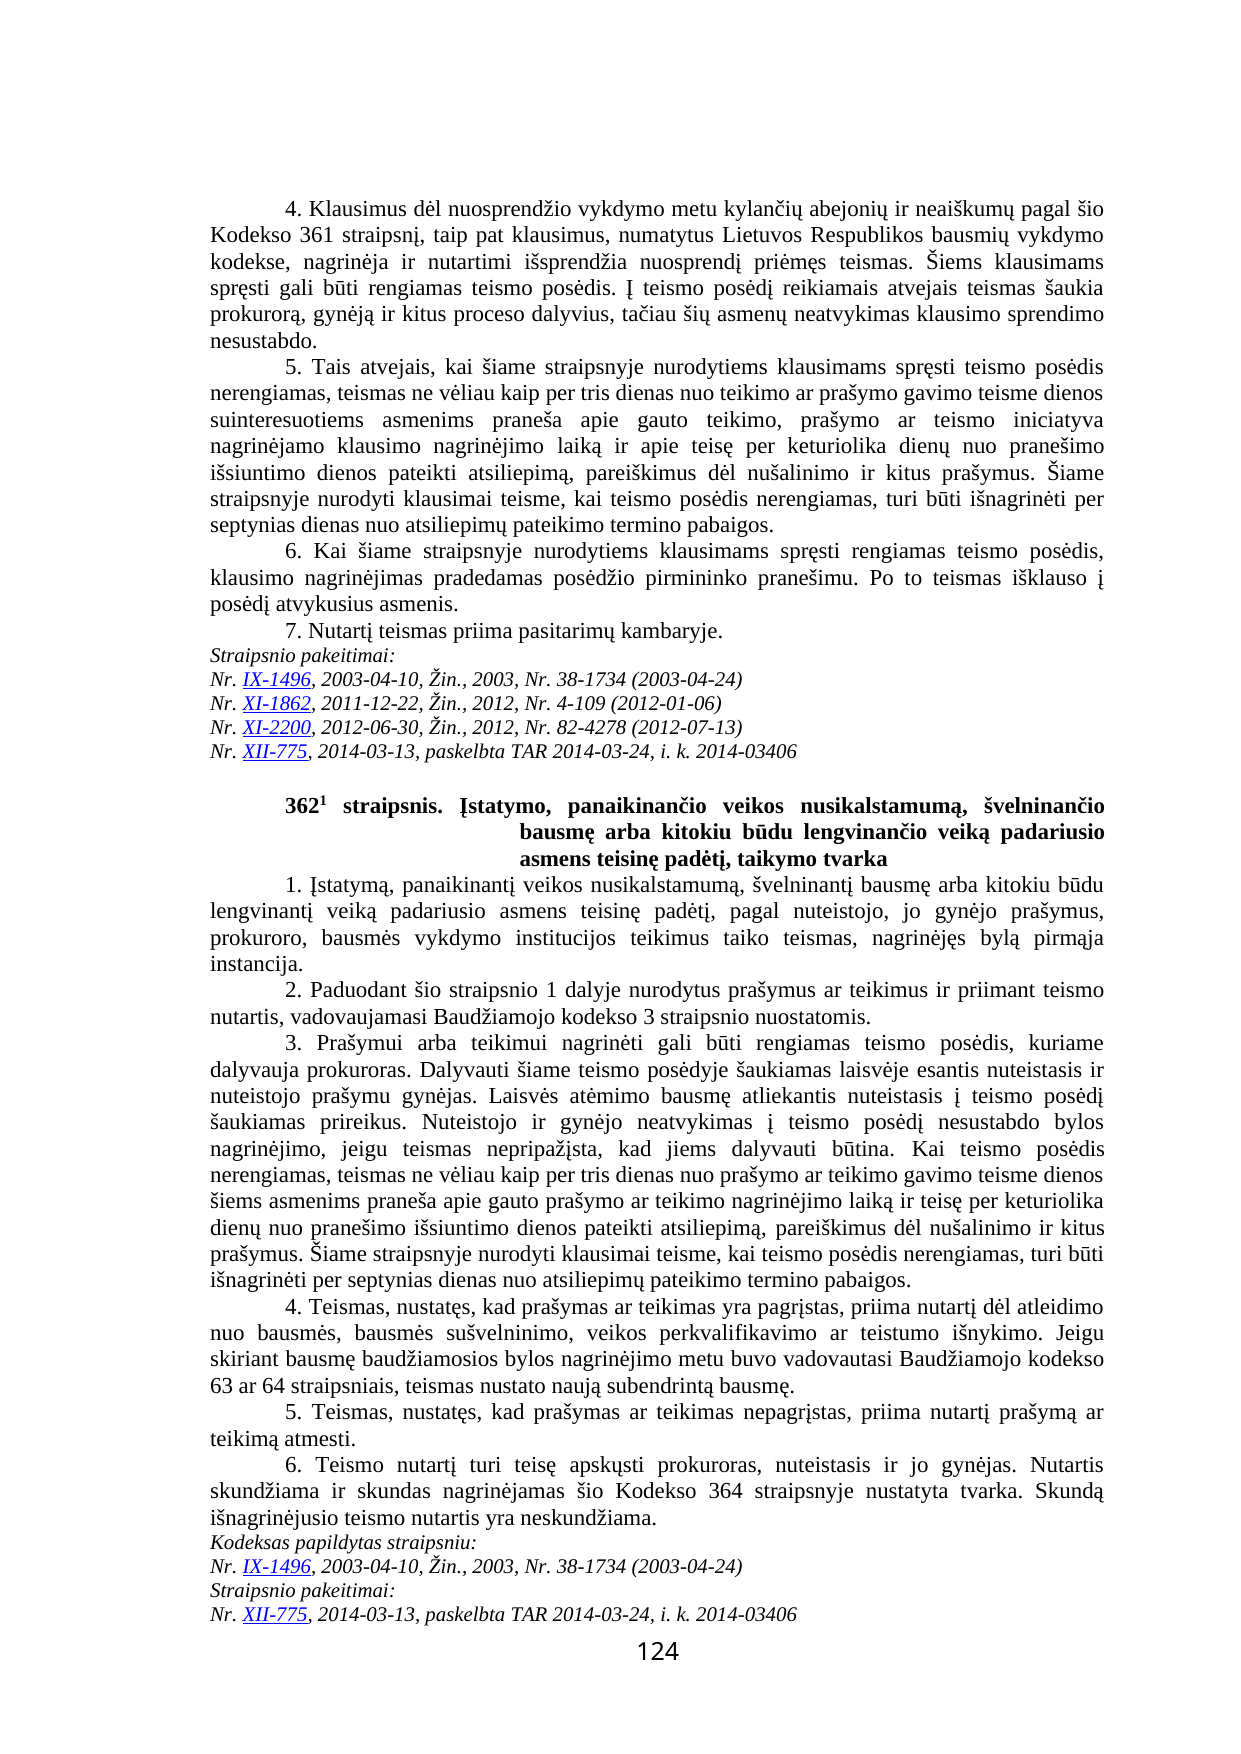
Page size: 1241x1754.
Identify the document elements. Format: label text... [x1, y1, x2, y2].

text Nr. IX-1496, 2003-04-10, Žin., 2003, Nr. 38-1734 (2003-04-24) [210, 1554, 1106, 1578]
text 1. Įstatymą, panaikinantį veikos nusikalstamumą, švelninantį bausmę arba kitokiu būdu lengvinantį veiką padariusio asmens teisinę padėtį, pagal nuteistojo, jo gynėjo prašymus, prokuroro, bausmės vykdymo institucijos teikimus taiko teismas, nagrinėjęs bylą pirmąja instancija. [210, 871, 1106, 977]
text Straipsnio pakeitimai: [210, 1578, 1106, 1602]
text 5. Teismas, nustatęs, kad prašymas ar teikimas nepagrįstas, priima nutartį prašymą ar teikimą atmesti. [210, 1398, 1106, 1451]
text Nr. XII-775, 2014-03-13, paskelbta TAR 2014-03-24, i. k. 2014-03406 [210, 739, 1106, 763]
text 3. Prašymui arba teikimui nagrinėti gali būti rengiamas teismo posėdis, kuriame dalyvauja prokuroras. Dalyvauti šiame teismo posėdyje šaukiamas laisvėje esantis nuteistasis ir nuteistojo prašymu gynėjas. Laisvės atėmimo bausmę atliekantis nuteistasis į teismo posėdį šaukiamas prireikus. Nuteistojo ir gynėjo neatvykimas į teismo posėdį nesustabdo bylos nagrinėjimo, jeigu teismas nepripažįsta, kad jiems dalyvauti būtina. Kai teismo posėdis nerengiamas, teismas ne vėliau kaip per tris dienas nuo prašymo ar teikimo gavimo teisme dienos šiems asmenims praneša apie gauto prašymo ar teikimo nagrinėjimo laiką ir teisę per keturiolika dienų nuo pranešimo išsiuntimo dienos pateikti atsiliepimą, pareiškimus dėl nušalinimo ir kitus prašymus. Šiame straipsnyje nurodyti klausimai teisme, kai teismo posėdis nerengiamas, turi būti išnagrinėti per septynias dienas nuo atsiliepimų pateikimo termino pabaigos. [210, 1029, 1106, 1293]
text 4. Teismas, nustatęs, kad prašymas ar teikimas yra pagrįstas, priima nutartį dėl atleidimo nuo bausmės, bausmės sušvelninimo, veikos perkvalifikavimo ar teistumo išnykimo. Jeigu skiriant bausmę baudžiamosios bylos nagrinėjimo metu buvo vadovautasi Baudžiamojo kodekso 63 ar 64 straipsniais, teismas nustato naują subendrintą bausmę. [210, 1293, 1106, 1398]
text Straipsnio pakeitimai: [210, 643, 1106, 667]
text 6. Teismo nutartį turi teisę apskųsti prokuroras, nuteistasis ir jo gynėjas. Nutartis skundžiama ir skundas nagrinėjamas šio Kodekso 364 straipsnyje nustatyta tvarka. Skundą išnagrinėjusio teismo nutartis yra neskundžiama. [210, 1451, 1106, 1530]
text Nr. XI-2200, 2012-06-30, Žin., 2012, Nr. 82-4278 (2012-07-13) [210, 715, 1106, 739]
text 3621 straipsnis. Įstatymo, panaikinančio veikos nusikalstamumą, švelninančio bausmę arba kitokiu būdu lengvinančio veiką padariusio asmens teisinę padėtį, taikymo tvarka [285, 792, 1106, 871]
text Nr. IX-1496, 2003-04-10, Žin., 2003, Nr. 38-1734 (2003-04-24) [210, 667, 1106, 691]
text 2. Paduodant šio straipsnio 1 dalyje nurodytus prašymus ar teikimus ir priimant teismo nutartis, vadovaujamasi Baudžiamojo kodekso 3 straipsnio nuostatomis. [210, 977, 1106, 1029]
text Nr. XII-775, 2014-03-13, paskelbta TAR 2014-03-24, i. k. 2014-03406 [210, 1602, 1106, 1626]
text 5. Tais atvejais, kai šiame straipsnyje nurodytiems klausimams spręsti teismo posėdis nerengiamas, teismas ne vėliau kaip per tris dienas nuo teikimo ar prašymo gavimo teisme dienos suinteresuotiems asmenims praneša apie gauto teikimo, prašymo ar teismo iniciatyva nagrinėjamo klausimo nagrinėjimo laiką ir apie teisę per keturiolika dienų nuo pranešimo išsiuntimo dienos pateikti atsiliepimą, pareiškimus dėl nušalinimo ir kitus prašymus. Šiame straipsnyje nurodyti klausimai teisme, kai teismo posėdis nerengiamas, turi būti išnagrinėti per septynias dienas nuo atsiliepimų pateikimo termino pabaigos. [210, 353, 1106, 538]
text Nr. XI-1862, 2011-12-22, Žin., 2012, Nr. 4-109 (2012-01-06) [210, 691, 1106, 715]
text 7. Nutartį teismas priima pasitarimų kambaryje. [210, 617, 1106, 643]
text 6. Kai šiame straipsnyje nurodytiems klausimams spręsti rengiamas teismo posėdis, klausimo nagrinėjimas pradedamas posėdžio pirmininko pranešimu. Po to teismas išklauso į posėdį atvykusius asmenis. [210, 538, 1106, 617]
text Kodeksas papildytas straipsniu: [210, 1530, 1106, 1554]
text 4. Klausimus dėl nuosprendžio vykdymo metu kylančių abejonių ir neaiškumų pagal šio Kodekso 361 straipsnį, taip pat klausimus, numatytus Lietuvos Respublikos bausmių vykdymo kodekse, nagrinėja ir nutartimi išsprendžia nuosprendį priėmęs teismas. Šiems klausimams spręsti gali būti rengiamas teismo posėdis. Į teismo posėdį reikiamais atvejais teismas šaukia prokurorą, gynėją ir kitus proceso dalyvius, tačiau šių asmenų neatvykimas klausimo sprendimo nesustabdo. [210, 195, 1106, 353]
